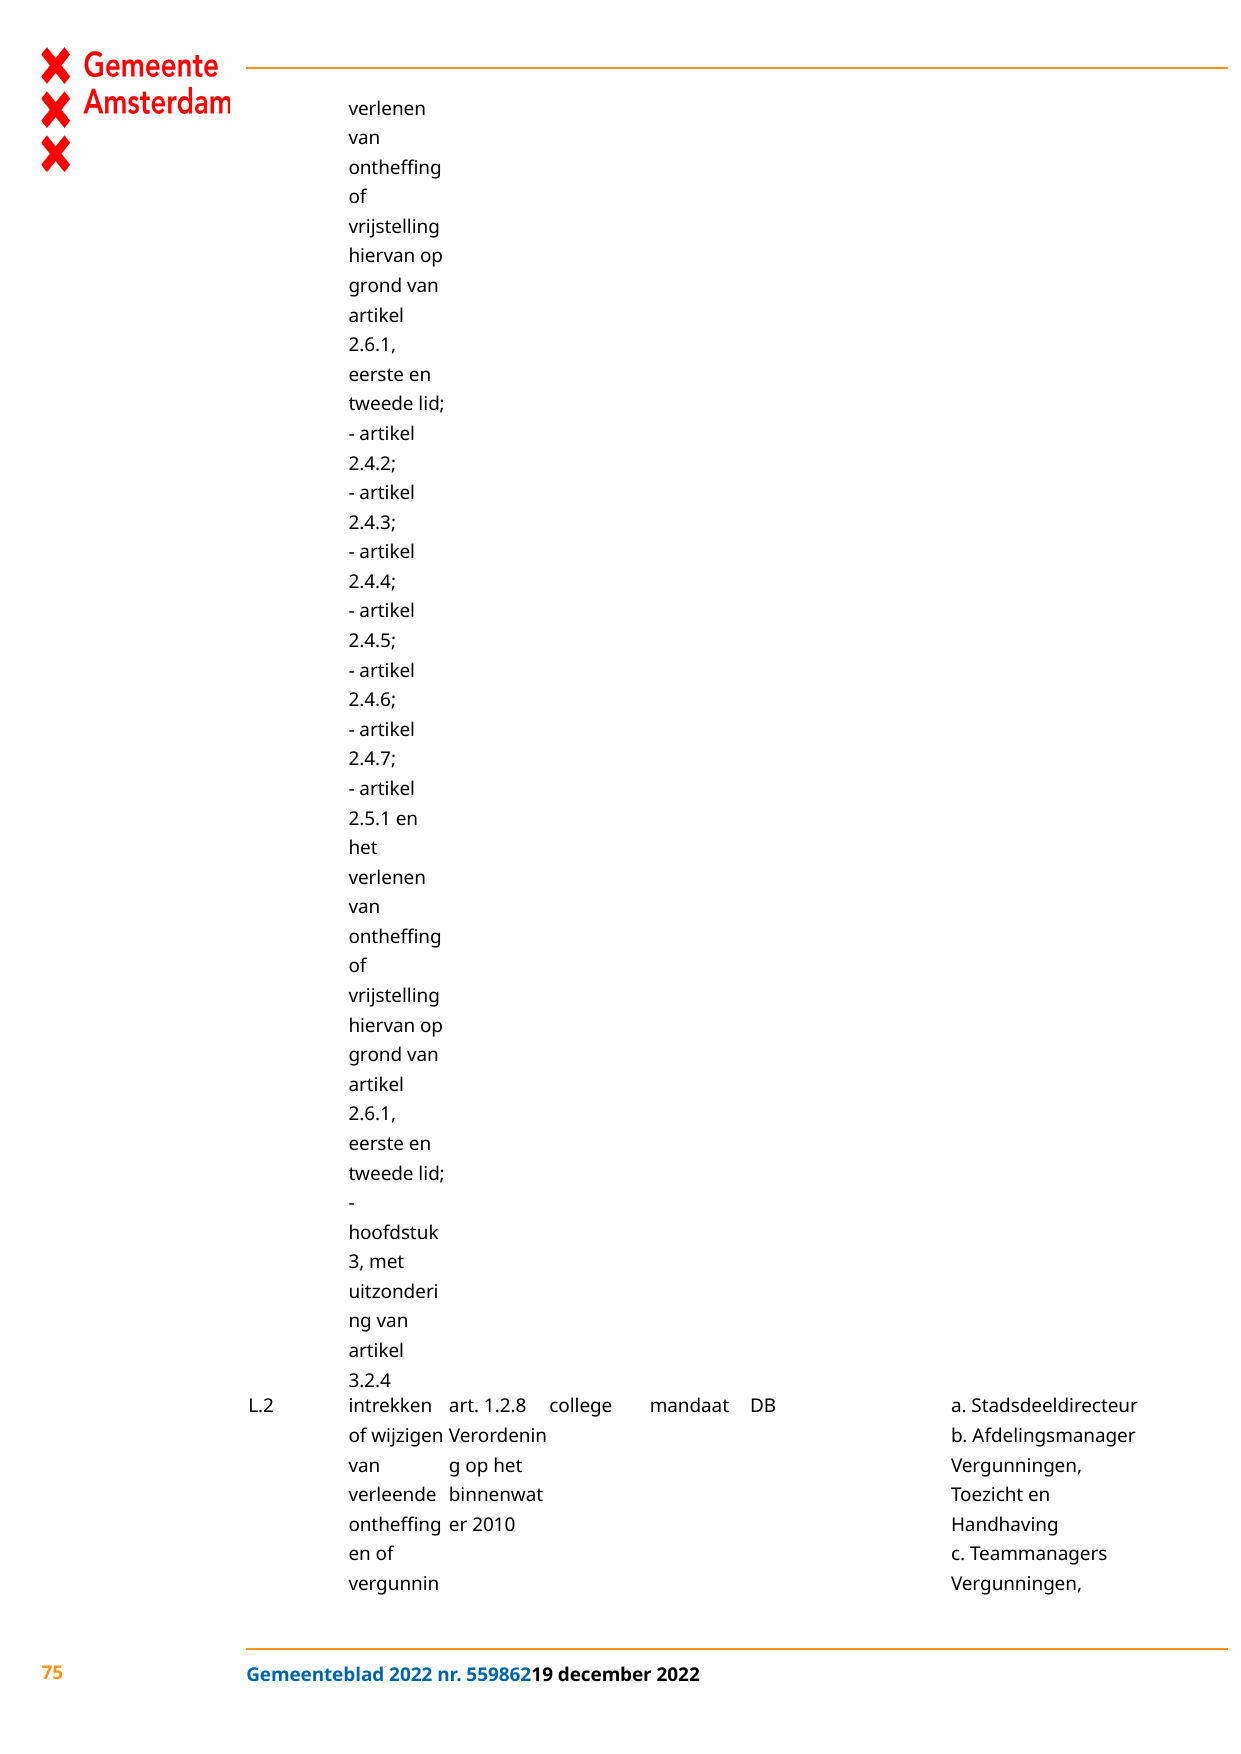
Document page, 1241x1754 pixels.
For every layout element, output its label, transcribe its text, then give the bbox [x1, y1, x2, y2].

table_cell [449, 95, 549, 1393]
table_cell intrekken of wijzigen van verleende ontheffingen of vergunnin [348, 1393, 449, 1596]
table_cell verlenen van ontheffing of vrijstelling hiervan op grond van artikel 2.6.1, eerste en tweede lid; - artikel 2.4.2; - artikel 2.4.3; - artikel 2.4.4; - artikel 2.4.5; - artikel 2.4.6; - artikel 2.4.7; - artikel 2.5.1 en het verlenen van ontheffing of vrijstelling hiervan op grond van artikel 2.6.1, eerste en tweede lid; - hoofdstuk 3, met uitzondering van artikel 3.2.4 [348, 95, 449, 1393]
table_cell [850, 95, 951, 1393]
table_cell [650, 95, 750, 1393]
table_cell mandaat [650, 1393, 750, 1596]
table_cell art. 1.2.8 Verordening op het binnenwater 2010 [449, 1393, 549, 1596]
table_cell DB [750, 1393, 850, 1596]
table_cell [549, 95, 649, 1393]
table_cell [850, 1393, 951, 1596]
picture [41, 47, 231, 172]
table_cell a. Stadsdeeldirecteur b. Afdelingsmanager Vergunningen, Toezicht en Handhaving c. Teammanagers Vergunningen, [951, 1393, 1152, 1596]
table_cell [750, 95, 850, 1393]
table_cell college [549, 1393, 649, 1596]
table_cell [248, 95, 348, 1393]
table_cell [951, 95, 1152, 1393]
table_cell L.2 [248, 1393, 348, 1596]
